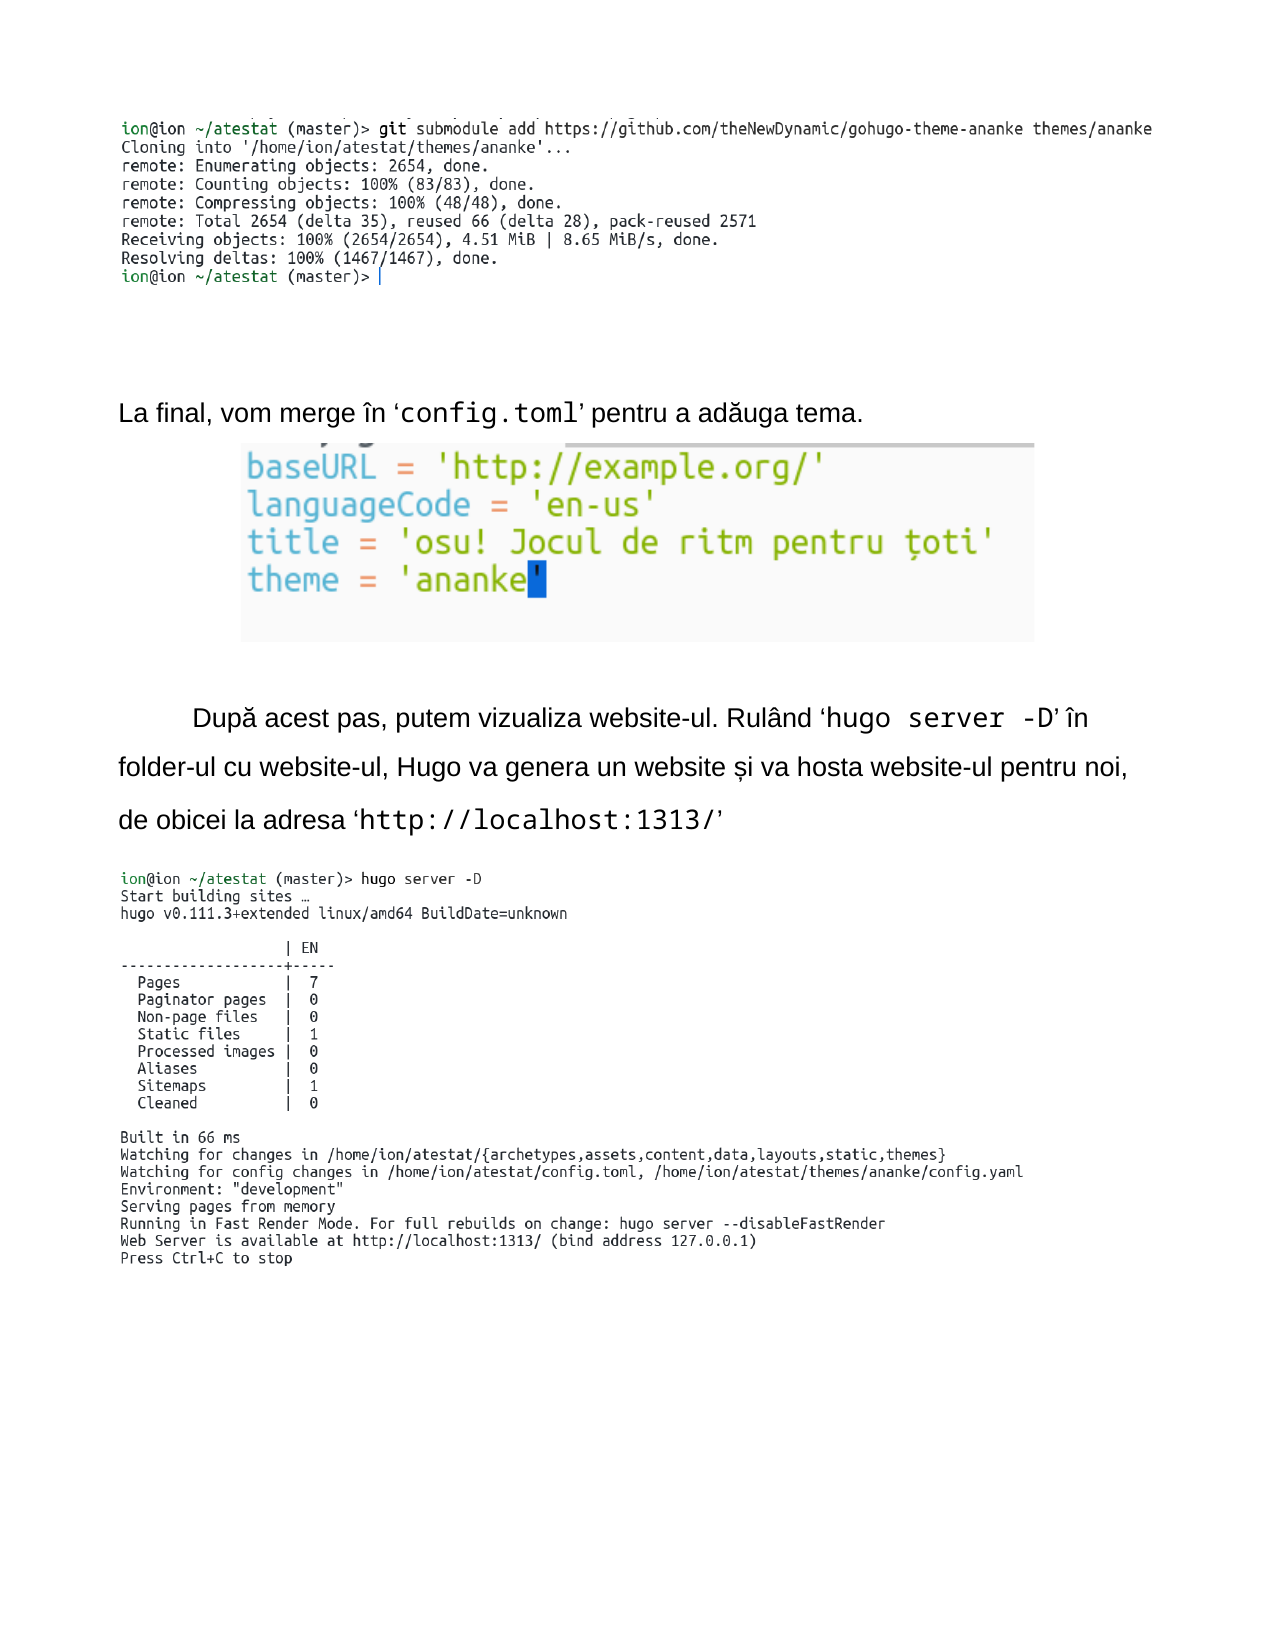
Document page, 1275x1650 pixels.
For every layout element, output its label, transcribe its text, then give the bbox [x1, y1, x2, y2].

picture [121, 866, 1154, 1266]
picture [121, 118, 1154, 295]
text După acest pas, putem vizualiza website-ul. Rulând ‘hugo server -D’ în folder-ul cu website-ul, Hugo va genera un website și va hosta website-ul pentru noi, de obicei la adresa ‘http://localhost:1313/’ [118, 698, 1157, 837]
picture [240, 443, 1035, 642]
text La final, vom merge în ‘config.toml’ pentru a adăuga tema. [118, 394, 1157, 431]
